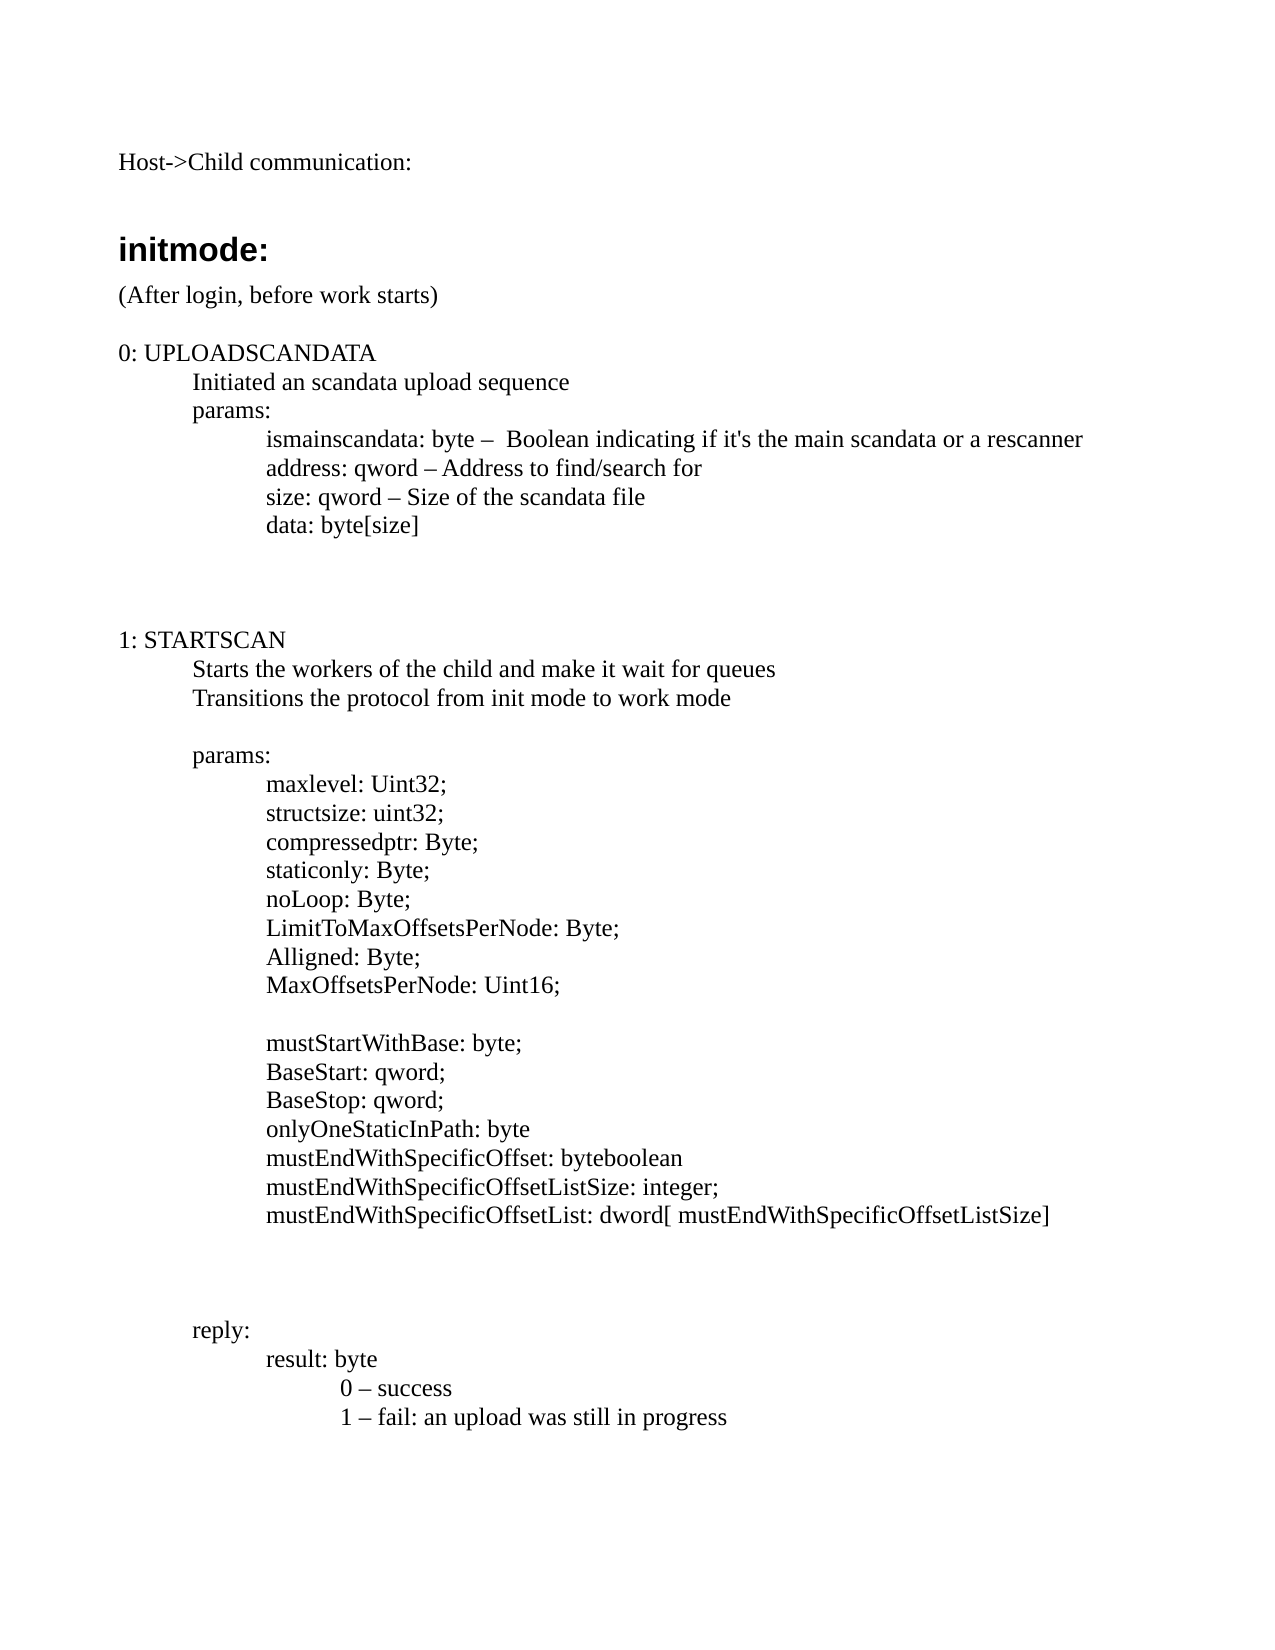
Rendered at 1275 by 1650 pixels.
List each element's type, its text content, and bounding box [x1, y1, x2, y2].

text Host->Child communication: [118, 147, 1157, 176]
text size: qword – Size of the scandata file [118, 482, 1157, 511]
text mustEndWithSpecificOffset: byteboolean [118, 1143, 1157, 1172]
text MaxOffsetsPerNode: Uint16; [118, 971, 1157, 999]
text params: [118, 396, 1157, 424]
text BaseStop: qword; [118, 1086, 1157, 1114]
text LimitToMaxOffsetsPerNode: Byte; [118, 913, 1157, 942]
text (After login, before work starts) [118, 281, 1157, 309]
text BaseStart: qword; [118, 1057, 1157, 1086]
text Transitions the protocol from init mode to work mode [118, 683, 1157, 712]
text maxlevel: Uint32; [118, 769, 1157, 798]
text onlyOneStaticInPath: byte [118, 1114, 1157, 1143]
text compressedptr: Byte; [118, 827, 1157, 856]
text result: byte [118, 1344, 1157, 1373]
text address: qword – Address to find/search for [118, 453, 1157, 482]
text noLoop: Byte; [118, 884, 1157, 913]
text Starts the workers of the child and make it wait for queues [118, 654, 1157, 683]
text Alligned: Byte; [118, 942, 1157, 971]
text structsize: uint32; [118, 798, 1157, 827]
text 1: STARTSCAN [118, 626, 1157, 654]
text staticonly: Byte; [118, 856, 1157, 884]
text 0: UPLOADSCANDATA [118, 338, 1157, 367]
text reply: [118, 1316, 1157, 1344]
text Initiated an scandata upload sequence [118, 367, 1157, 396]
text data: byte[size] [118, 511, 1157, 539]
text params: [118, 741, 1157, 769]
text ismainscandata: byte – Boolean indicating if it's the main scandata or a rescanner [118, 424, 1157, 453]
text 0 – success [118, 1373, 1157, 1402]
subtitle initmode: [118, 229, 1157, 268]
text mustEndWithSpecificOffsetListSize: integer; [118, 1172, 1157, 1201]
text mustEndWithSpecificOffsetList: dword[ mustEndWithSpecificOffsetListSize] [118, 1201, 1157, 1229]
text mustStartWithBase: byte; [118, 1028, 1157, 1057]
text 1 – fail: an upload was still in progress [118, 1402, 1157, 1431]
